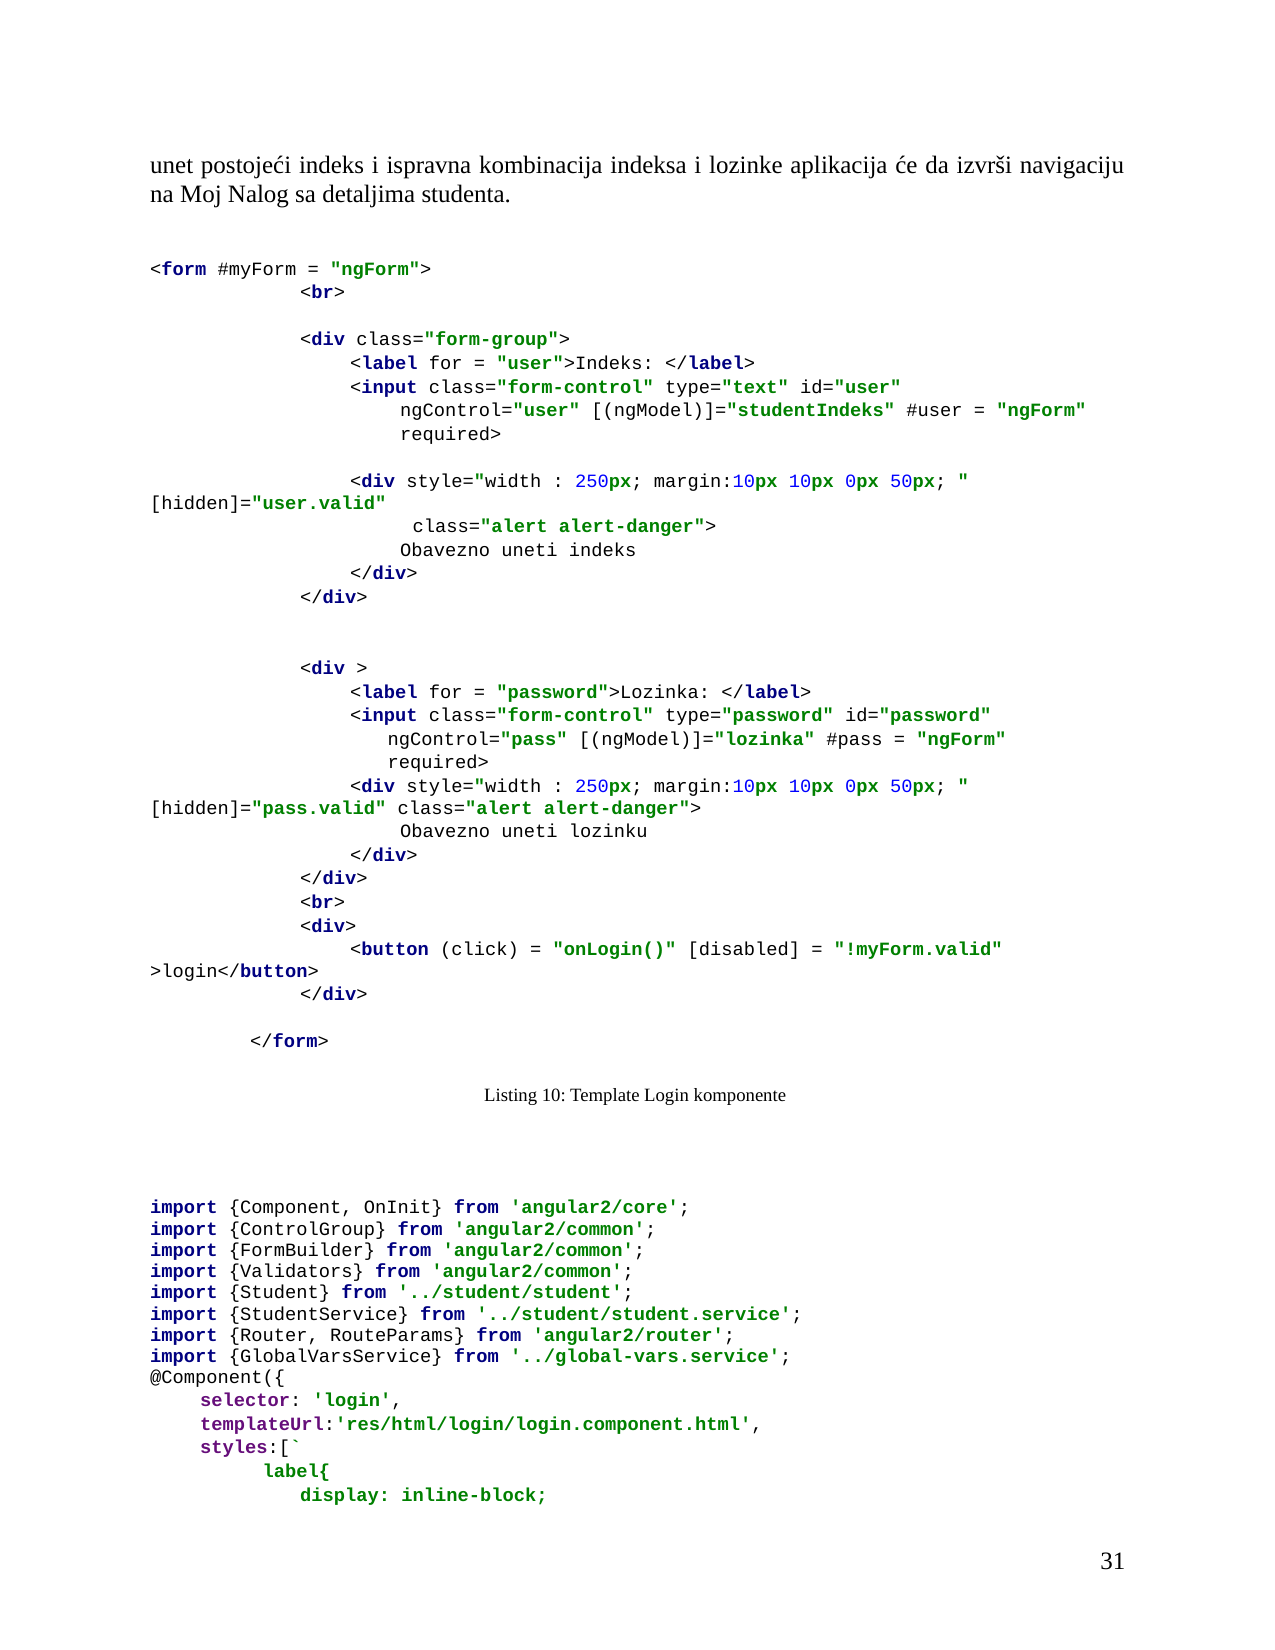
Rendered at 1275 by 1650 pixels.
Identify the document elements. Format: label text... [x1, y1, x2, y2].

text label{ [150, 1460, 1125, 1484]
text <div class="form-group"> [150, 328, 1125, 352]
text import {ControlGroup} from 'angular2/common'; [150, 1219, 1125, 1241]
text <div style="width : 250px; margin:10px 10px 0px 50px; " [hidden]="pass.valid" class="alert alert-danger"> [150, 775, 1125, 820]
text class="alert alert-danger"> [150, 515, 1125, 539]
text </div> [150, 983, 1125, 1007]
text ngControl="user" [(ngModel)]="studentIndeks" #user = "ngForm" [150, 399, 1125, 423]
text <br> [150, 891, 1125, 915]
text required> [150, 423, 1125, 447]
text import {Component, OnInit} from 'angular2/core'; [150, 1198, 1125, 1219]
text <div> [150, 915, 1125, 938]
text unet postojeći indeks i ispravna kombinacija indeksa i lozinke aplikacija će da izvrši navigaciju na Moj Nalog sa detaljima studenta. [150, 150, 1125, 207]
text <div style="width : 250px; margin:10px 10px 0px 50px; " [hidden]="user.valid" [150, 470, 1125, 515]
text <button (click) = "onLogin()" [disabled] = "!myForm.valid" >login</button> [150, 938, 1125, 983]
text <form #myForm = "ngForm"> [150, 260, 1125, 281]
text <br> [150, 281, 1125, 305]
text <label for = "user">Indeks: </label> [150, 352, 1125, 376]
text <input class="form-control" type="password" id="password" [150, 704, 1125, 728]
text <input class="form-control" type="text" id="user" [150, 376, 1125, 399]
text Obavezno uneti indeks [150, 539, 1125, 562]
text styles:[` [150, 1437, 1125, 1460]
text <label for = "password">Lozinka: </label> [150, 681, 1125, 704]
text import {Validators} from 'angular2/common'; [150, 1262, 1125, 1283]
text Obavezno uneti lozinku [150, 820, 1125, 844]
text Listing 10: Template Login komponente [150, 1084, 1125, 1105]
text templateUrl:'res/html/login/login.component.html', [150, 1413, 1125, 1437]
text import {StudentService} from '../student/student.service'; [150, 1304, 1125, 1326]
text @Component({ [150, 1368, 1125, 1389]
text import {Student} from '../student/student'; [150, 1283, 1125, 1304]
text ngControl="pass" [(ngModel)]="lozinka" #pass = "ngForm" [150, 728, 1125, 752]
text import {FormBuilder} from 'angular2/common'; [150, 1241, 1125, 1262]
text </div> [150, 586, 1125, 610]
text selector: 'login', [150, 1389, 1125, 1413]
text </div> [150, 844, 1125, 867]
text </div> [150, 867, 1125, 891]
text <div > [150, 657, 1125, 681]
text </form> [150, 1031, 1125, 1054]
text import {Router, RouteParams} from 'angular2/router'; [150, 1326, 1125, 1347]
text import {GlobalVarsService} from '../global-vars.service'; [150, 1347, 1125, 1368]
text </div> [150, 562, 1125, 586]
text display: inline-block; [150, 1484, 1125, 1507]
text required> [150, 752, 1125, 775]
